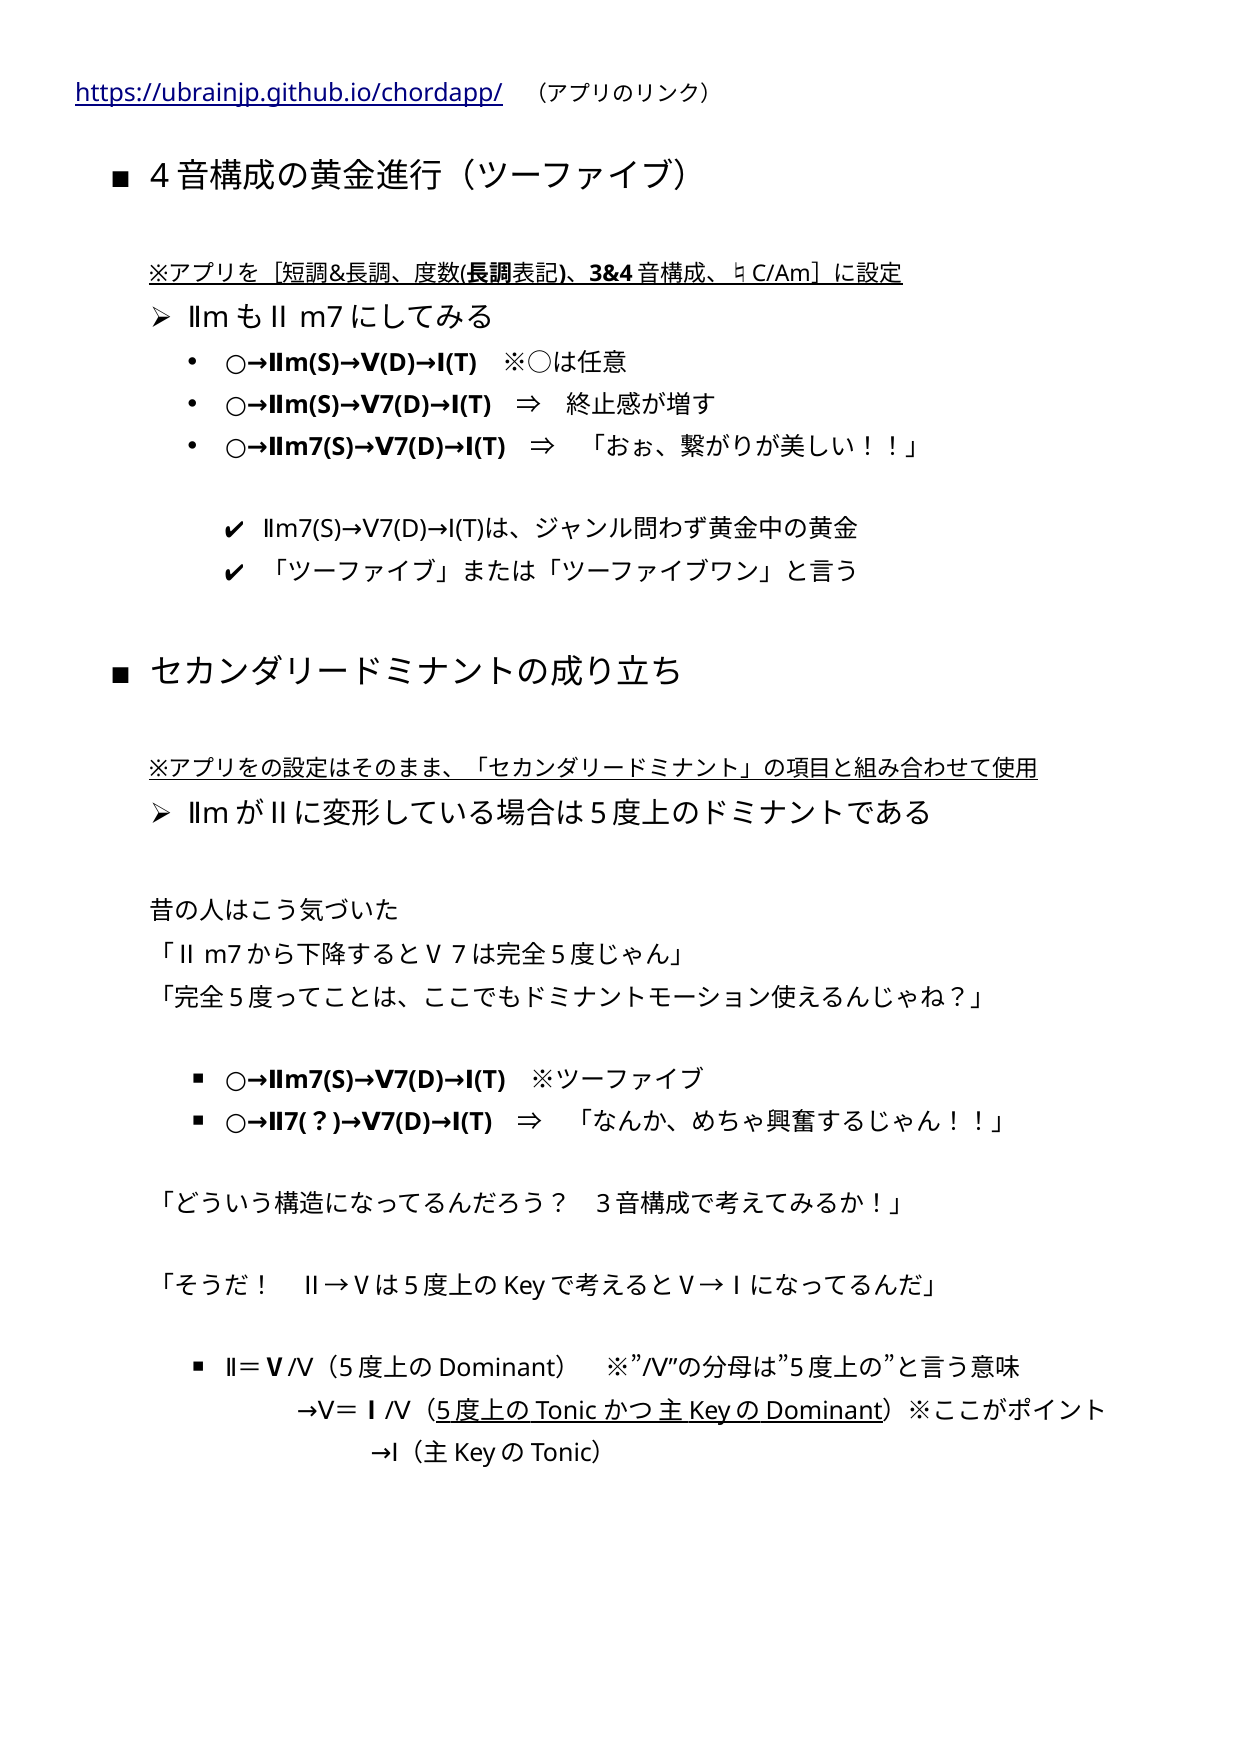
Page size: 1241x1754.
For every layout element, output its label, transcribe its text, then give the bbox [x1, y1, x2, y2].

list ○→Ⅱm7(S)→Ⅴ7(D)→Ⅰ(T) ⇒ 「おぉ、繋がりが美しい！！」 [187, 427, 1165, 463]
text 昔の人はこう気づいた [75, 883, 1165, 929]
list ⅡmがⅡに変形している場合は5度上のドミナントである [150, 789, 1165, 832]
text 「どういう構造になってるんだろう？ 3音構成で考えてみるか！」 [75, 1183, 1165, 1220]
list 「ツーファイブ」または「ツーファイブワン」と言う [225, 551, 1165, 587]
list ○→Ⅱ7(？)→Ⅴ7(D)→Ⅰ(T) ⇒ 「なんか、めちゃ興奮するじゃん！！」 [187, 1101, 1165, 1138]
text →Ⅰ（主KeyのTonic） [75, 1432, 1165, 1468]
list ○→Ⅱm(S)→Ⅴ7(D)→Ⅰ(T) ⇒ 終止感が増す [187, 384, 1165, 421]
text 「そうだ！ Ⅱ→Ⅴは5度上のKeyで考えるとⅤ→Ⅰになってるんだ」 [75, 1266, 1165, 1302]
list ○→Ⅱm(S)→Ⅴ(D)→Ⅰ(T) ※○は任意 [187, 342, 1165, 379]
list ⅡmもⅡm7にしてみる [150, 294, 1165, 336]
list 4音構成の黄金進行（ツーファイブ） [112, 149, 1165, 197]
text →Ⅴ＝Ⅰ/Ⅴ（5度上のTonic かつ 主KeyのDominant）※ここがポイント [75, 1390, 1165, 1426]
list Ⅱ＝Ⅴ/Ⅴ（5度上のDominant） ※”/Ⅴ”の分母は”5度上の”と言う意味 [187, 1348, 1165, 1384]
list Ⅱm7(S)→Ⅴ7(D)→Ⅰ(T)は、ジャンル問わず黄金中の黄金 [225, 509, 1165, 545]
text ※アプリをの設定はそのまま、「セカンダリードミナント」の項目と組み合わせて使用 [149, 750, 1165, 783]
list ○→Ⅱm7(S)→Ⅴ7(D)→Ⅰ(T) ※ツーファイブ [187, 1059, 1165, 1095]
text ※アプリを［短調&長調、度数(長調表記)、3&4音構成、♮C/Am］に設定 [149, 255, 1165, 288]
text 「完全5度ってことは、ここでもドミナントモーション使えるんじゃね？」 [75, 977, 1165, 1013]
text https://ubrainjp.github.io/chordapp/ （アプリのリンク） [75, 75, 1165, 109]
text 「Ⅱm7から下降するとⅤ7は完全5度じゃん」 [75, 935, 1165, 971]
list セカンダリードミナントの成り立ち [112, 645, 1165, 693]
